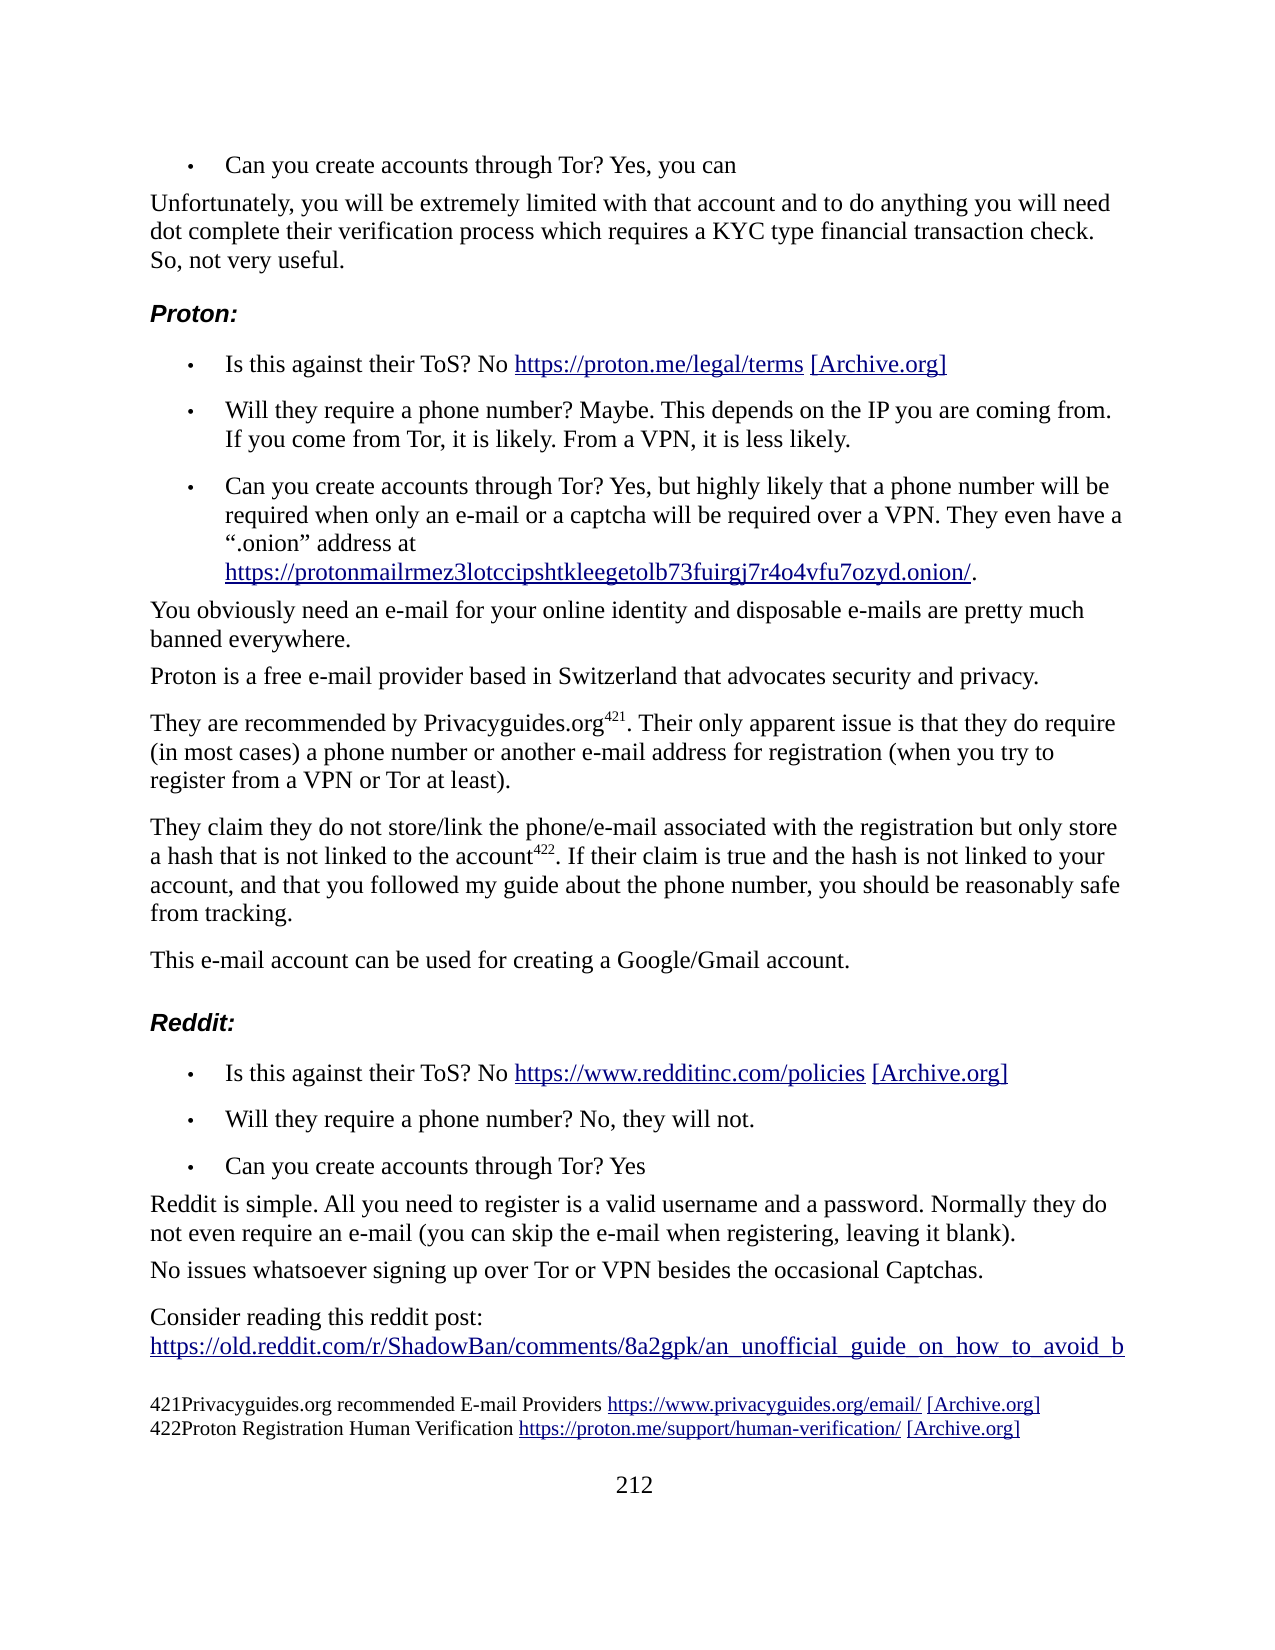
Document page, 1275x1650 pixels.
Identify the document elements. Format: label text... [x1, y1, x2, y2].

list Is this against their ToS? No https://proton.me/legal/terms [Archive.org] [187, 349, 1125, 378]
text They claim they do not store/link the phone/e-mail associated with the registration but only store a hash that is not linked to the account. If their claim is true and the hash is not linked to your account, and that you followed my guide about the phone number, you should be reasonably safe from tracking. [150, 812, 1125, 927]
text They are recommended by Privacyguides.org. Their only apparent issue is that they do require (in most cases) a phone number or another e-mail address for registration (when you try to register from a VPN or Tor at least). [150, 708, 1125, 794]
text This e-mail account can be used for creating a Google/Gmail account. [150, 945, 1125, 974]
subtitle Reddit: [150, 1008, 1125, 1036]
list Will they require a phone number? Maybe. This depends on the IP you are coming from. If you come from Tor, it is likely. From a VPN, it is less likely. [187, 396, 1125, 453]
list Will they require a phone number? No, they will not. [187, 1104, 1125, 1133]
text No issues whatsoever signing up over Tor or VPN besides the occasional Captchas. [150, 1255, 1125, 1284]
text Proton Registration Human Verification https://proton.me/support/human-verification/ [Archive.org] [150, 1416, 1125, 1440]
text You obviously need an e-mail for your online identity and disposable e-mails are pretty much banned everywhere. [150, 595, 1125, 652]
text Consider reading this reddit post: https://old.reddit.com/r/ShadowBan/comments/8a2gpk/an_unofficial_guide_on_how_to_avoid_b [150, 1302, 1125, 1356]
list Can you create accounts through Tor? Yes, but highly likely that a phone number will be required when only an e-mail or a captcha will be required over a VPN. They even have a “.onion” address at https://protonmailrmez3lotccipshtkleegetolb73fuirgj7r4o4vfu7ozyd.onion/. [187, 471, 1125, 586]
list Is this against their ToS? No https://www.redditinc.com/policies [Archive.org] [187, 1058, 1125, 1087]
list Can you create accounts through Tor? Yes, you can [187, 150, 1125, 179]
text Proton is a free e-mail provider based in Switzerland that advocates security and privacy. [150, 661, 1125, 690]
text Unfortunately, you will be extremely limited with that account and to do anything you will need dot complete their verification process which requires a KYC type financial transaction check. So, not very useful. [150, 188, 1125, 274]
text Privacyguides.org recommended E-mail Providers https://www.privacyguides.org/email/ [Archive.org] [150, 1392, 1125, 1416]
subtitle Proton: [150, 299, 1125, 327]
text Reddit is simple. All you need to register is a valid username and a password. Normally they do not even require an e-mail (you can skip the e-mail when registering, leaving it blank). [150, 1189, 1125, 1246]
list Can you create accounts through Tor? Yes [187, 1151, 1125, 1180]
